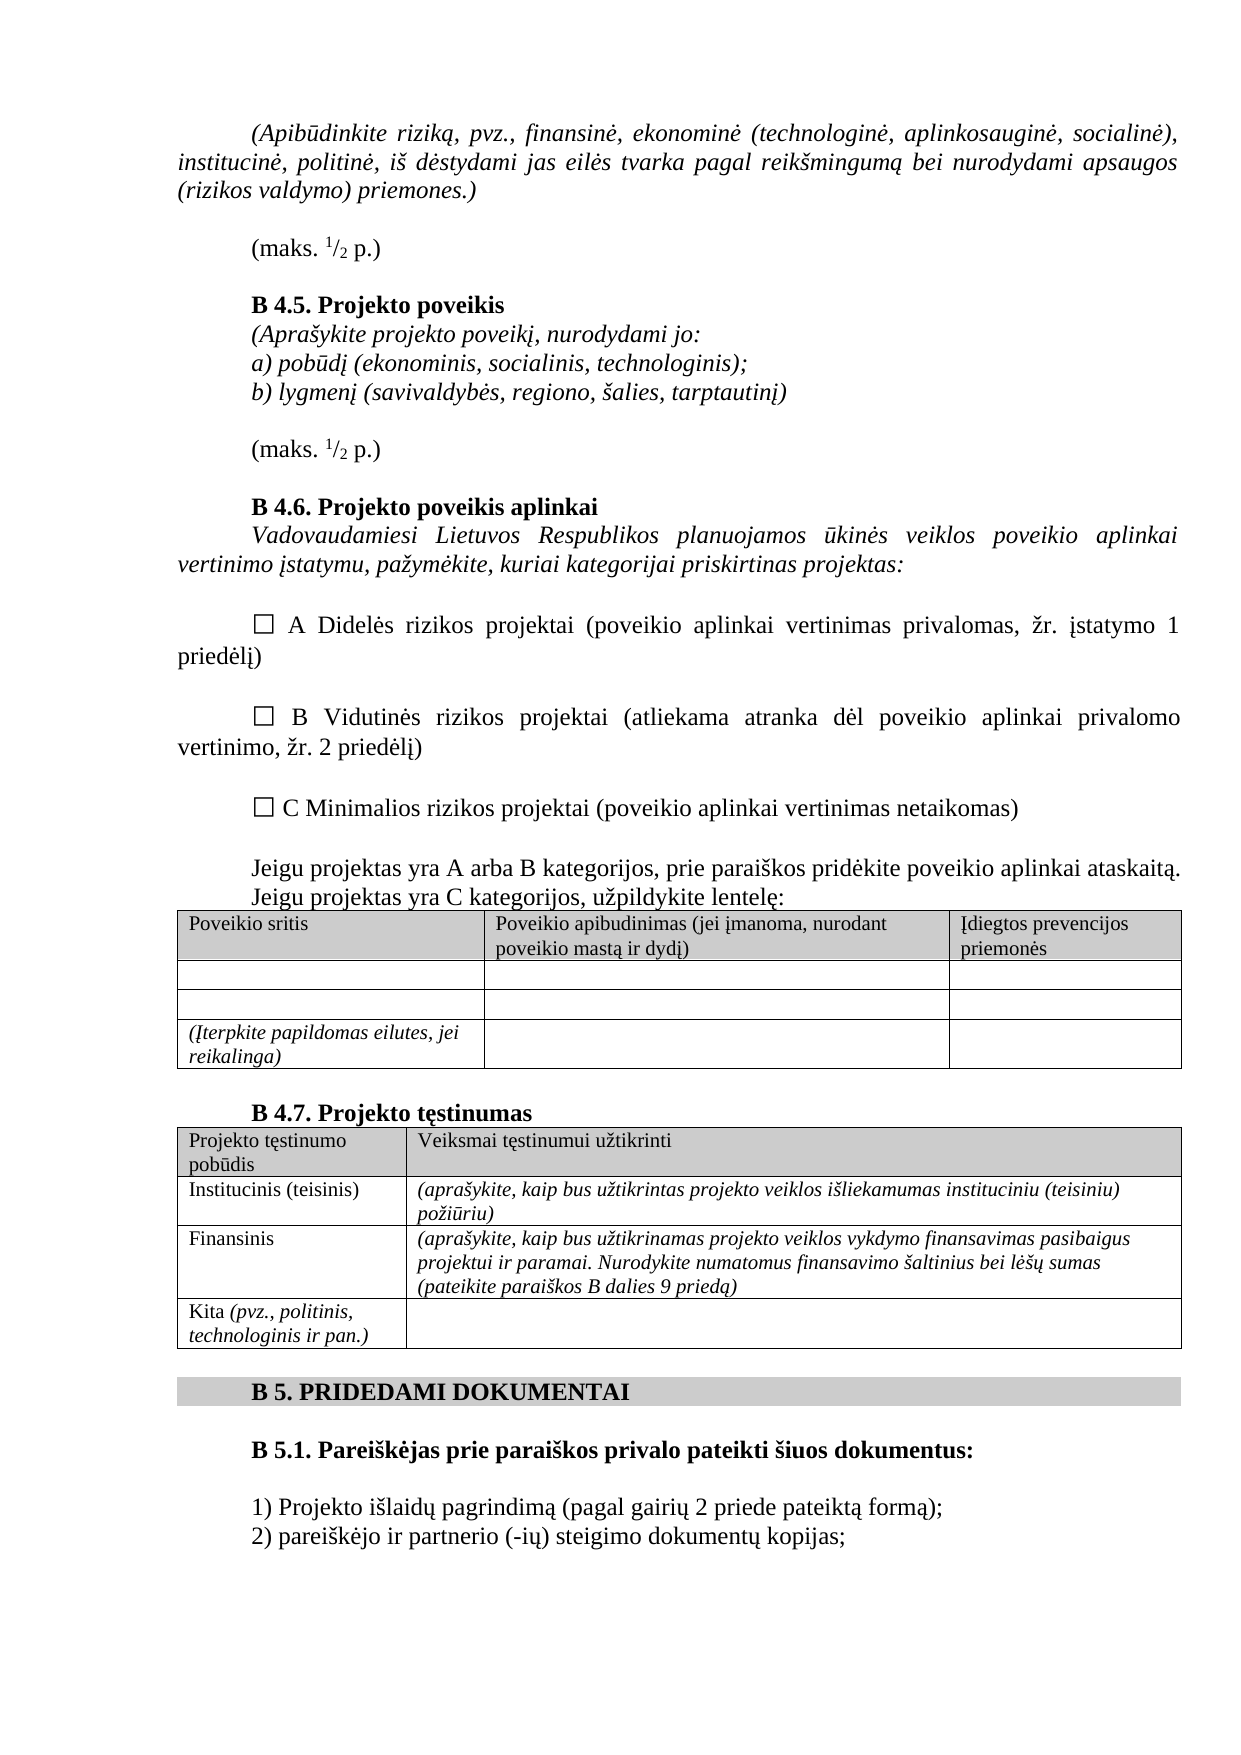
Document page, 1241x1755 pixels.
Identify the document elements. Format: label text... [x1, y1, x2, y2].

table_cell Kita (pvz., politinis, technologinis ir pan.) [178, 1299, 406, 1347]
table_cell [407, 1299, 1181, 1347]
table_cell [485, 961, 949, 989]
table_cell Finansinis [178, 1226, 406, 1298]
table_cell [950, 990, 1181, 1019]
table_header Projekto tęstinumo pobūdis [178, 1128, 406, 1176]
text Jeigu projektas yra C kategorijos, užpildykite lentelę: [177, 882, 1181, 910]
text 1) Projekto išlaidų pagrindimą (pagal gairių 2 priede pateiktą formą); [177, 1492, 1181, 1521]
text B 4.7. Projekto tęstinumas [177, 1098, 1181, 1127]
table_header Poveikio sritis [178, 911, 484, 959]
table_header Veiksmai tęstinumui užtikrinti [407, 1128, 1181, 1176]
text (Aprašykite projekto poveikį, nurodydami jo: [177, 319, 1181, 348]
table_cell [950, 961, 1181, 989]
text B 4.6. Projekto poveikis aplinkai [177, 492, 1181, 521]
text 2) pareiškėjo ir partnerio (-ių) steigimo dokumentų kopijas; [177, 1521, 1181, 1550]
table_cell Institucinis (teisinis) [178, 1177, 406, 1225]
table_cell [178, 990, 484, 1019]
table_cell (Įterpkite papildomas eilutes, jei reikalinga) [178, 1020, 484, 1068]
text Jeigu projektas yra A arba B kategorijos, prie paraiškos pridėkite poveikio aplinkai ataskaitą. [177, 853, 1181, 882]
table_cell [178, 961, 484, 989]
text B 4.5. Projekto poveikis [177, 291, 1181, 319]
text b) lygmenį (savivaldybės, regiono, šalies, tarptautinį) [177, 377, 1181, 406]
text a) pobūdį (ekonominis, socialinis, technologinis); [177, 348, 1181, 377]
text B 5. PRIDEDAMI DOKUMENTAI [177, 1377, 1181, 1406]
text (maks. 1/2 p.) [177, 233, 1181, 262]
text B 5.1. Pareiškėjas prie paraiškos privalo pateikti šiuos dokumentus: [177, 1435, 1181, 1463]
table_cell [485, 1020, 949, 1068]
text ⬜ B Vidutinės rizikos projektai (atliekama atranka dėl poveikio aplinkai privalomo vertinimo, žr. 2 priedėlį) [177, 698, 1181, 761]
table_cell [950, 1020, 1181, 1068]
text ⬜ A Didelės rizikos projektai (poveikio aplinkai vertinimas privalomas, žr. įstatymo 1 priedėlį) [177, 607, 1181, 670]
table_cell (aprašykite, kaip bus užtikrinamas projekto veiklos vykdymo finansavimas pasibaigus projektui ir paramai. Nurodykite numatomus finansavimo šaltinius bei lėšų sumas (pateikite paraiškos B dalies 9 priedą) [407, 1226, 1181, 1298]
table_header Poveikio apibudinimas (jei įmanoma, nurodant poveikio mastą ir dydį) [485, 911, 949, 959]
text (maks. 1/2 p.) [177, 434, 1181, 463]
table_header Įdiegtos prevencijos priemonės [950, 911, 1181, 959]
text (Apibūdinkite riziką, pvz., finansinė, ekonominė (technologinė, aplinkosauginė, socialinė), institucinė, politinė, iš dėstydami jas eilės tvarka pagal reikšmingumą bei nurodydami apsaugos (rizikos valdymo) priemones.) [177, 118, 1181, 204]
text Vadovaudamiesi Lietuvos Respublikos planuojamos ūkinės veiklos poveikio aplinkai vertinimo įstatymu, pažymėkite, kuriai kategorijai priskirtinas projektas: [177, 521, 1181, 578]
text ⬜ C Minimalios rizikos projektai (poveikio aplinkai vertinimas netaikomas) [177, 790, 1181, 824]
table_cell [485, 990, 949, 1019]
table_cell (aprašykite, kaip bus užtikrintas projekto veiklos išliekamumas instituciniu (teisiniu) požiūriu) [407, 1177, 1181, 1225]
